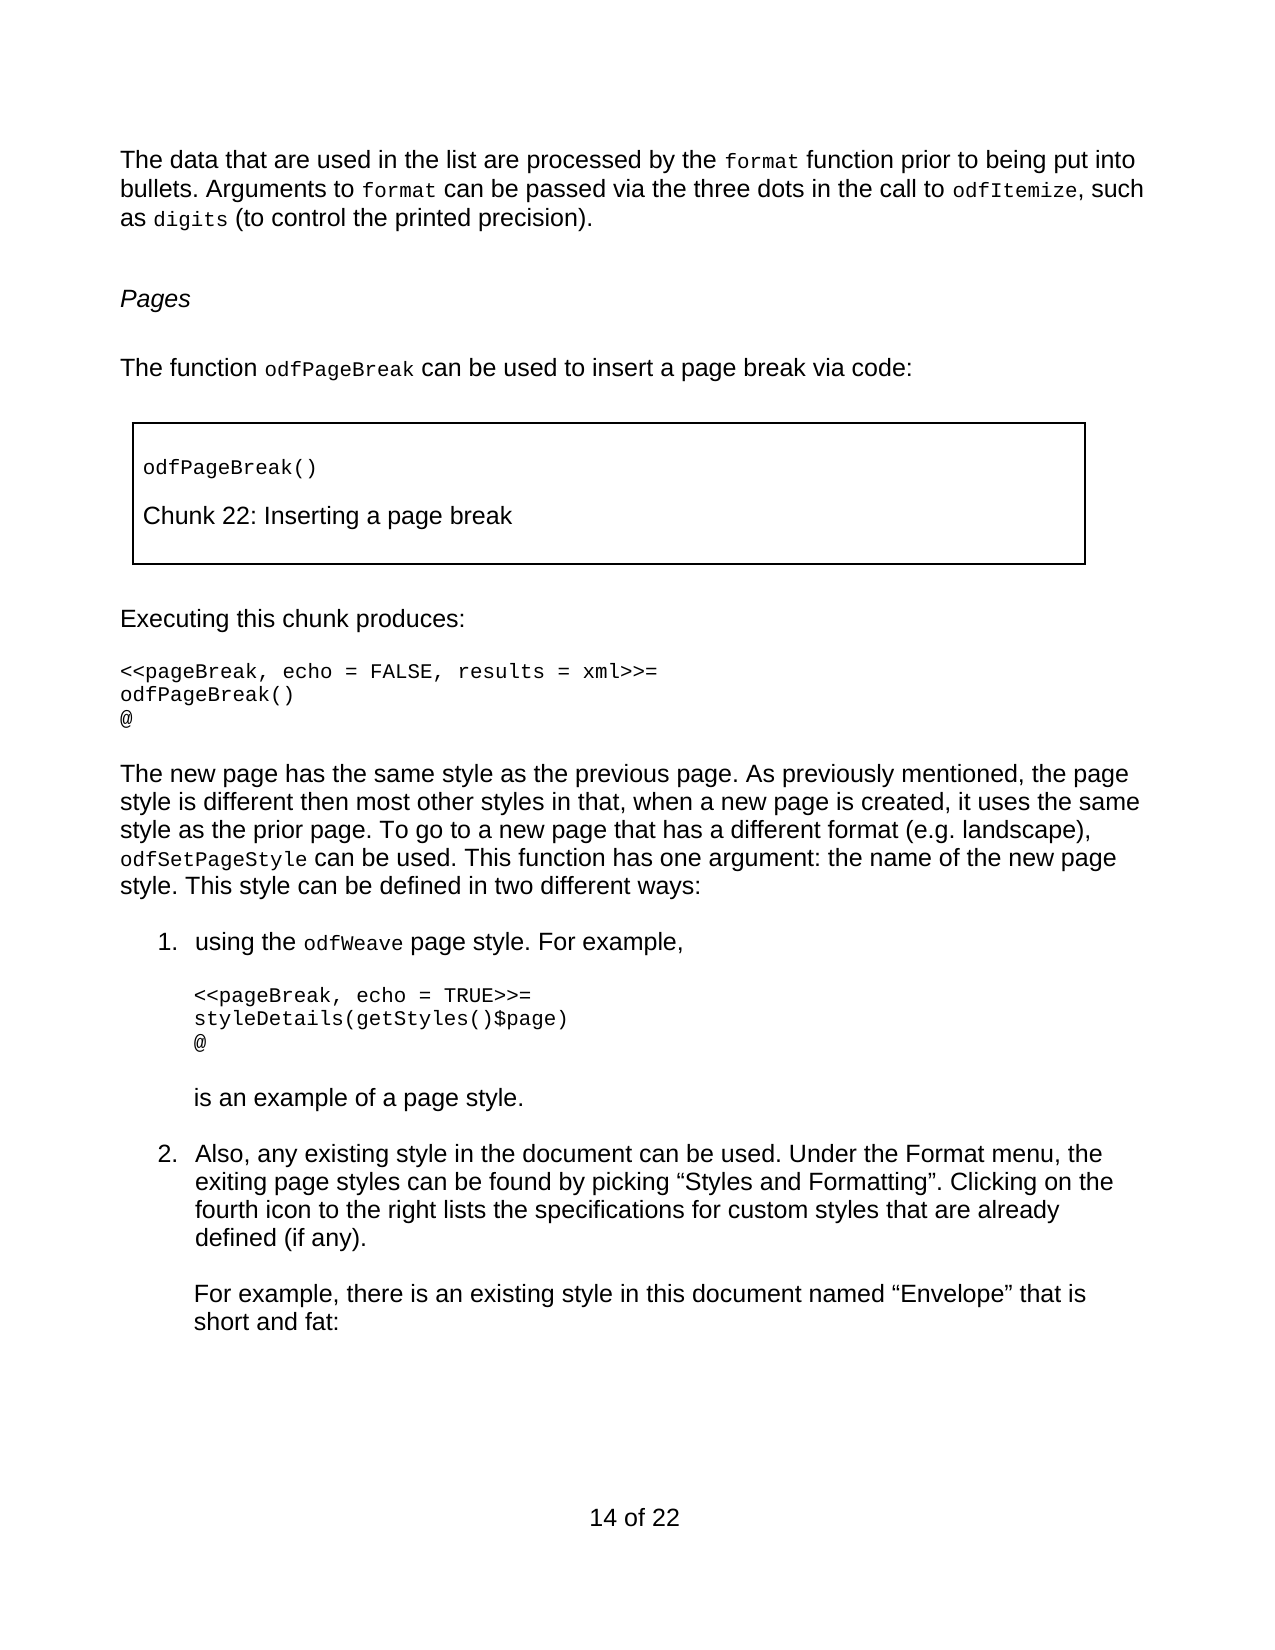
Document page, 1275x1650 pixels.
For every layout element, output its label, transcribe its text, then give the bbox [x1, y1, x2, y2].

subtitle Pages [120, 285, 1149, 313]
text styleDetails(getStyles()$page) [194, 1008, 1149, 1032]
text Chunk 22: Inserting a page break [143, 502, 1075, 530]
text is an example of a page style. [194, 1084, 1149, 1112]
text Executing this chunk produces: [120, 605, 1149, 633]
text <<pageBreak, echo = FALSE, results = xml>>= [120, 661, 1149, 684]
text odfPageBreak() [120, 684, 1149, 708]
list Also, any existing style in the document can be used. Under the Format menu, the exiting page styles can be found by picking “Styles and Formatting”. Clicking on the fourth icon to the right lists the specifications for custom styles that are already defined (if any). [157, 1140, 1149, 1252]
list using the odfWeave page style. For example, [157, 928, 1149, 957]
text @ [120, 708, 1149, 732]
text The data that are used in the list are processed by the format function prior to being put into bullets. Arguments to format can be passed via the three dots in the call to odfItemize, such as digits (to control the printed precision). [120, 146, 1149, 232]
text <<pageBreak, echo = TRUE>>= [194, 985, 1149, 1008]
text @ [194, 1032, 1149, 1056]
text The function odfPageBreak can be used to insert a page break via code: [120, 354, 1149, 382]
text The new page has the same style as the previous page. As previously mentioned, the page style is different then most other styles in that, when a new page is created, it uses the same style as the prior page. To go to a new page that has a different format (e.g. landscape), odfSetPageStyle can be used. This function has one argument: the name of the new page style. This style can be defined in two different ways: [120, 759, 1149, 900]
text For example, there is an existing style in this document named “Envelope” that is short and fat: [194, 1279, 1149, 1335]
text odfPageBreak() [143, 457, 1075, 481]
